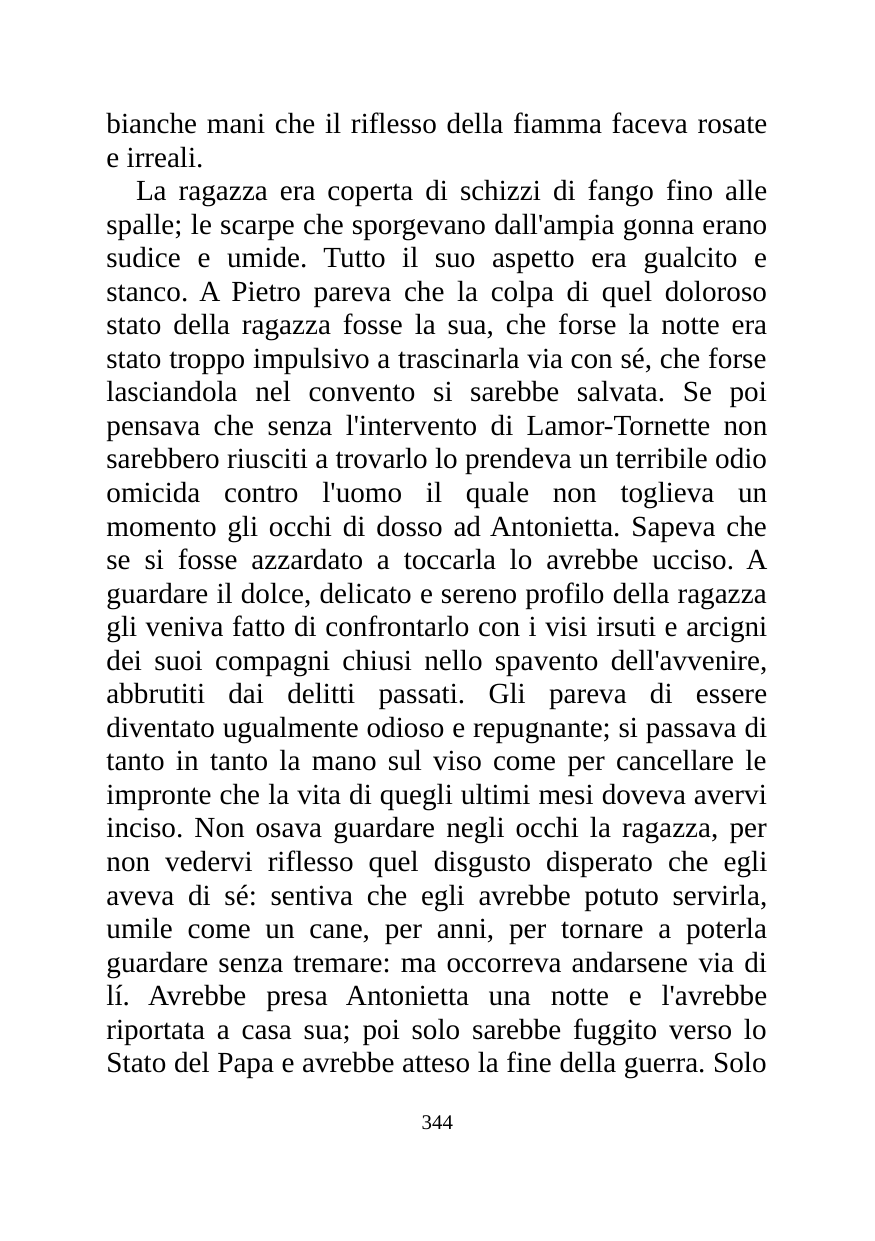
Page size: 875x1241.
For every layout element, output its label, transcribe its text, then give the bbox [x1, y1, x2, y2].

text bianche mani che il riflesso della fiamma faceva rosate e irreali. [106, 106, 768, 173]
text La ragazza era coperta di schizzi di fango fino alle spalle; le scarpe che sporgevano dall'ampia gonna erano sudice e umide. Tutto il suo aspetto era gualcito e stanco. A Pietro pareva che la colpa di quel doloroso stato della ragazza fosse la sua, che forse la notte era stato troppo impulsivo a trascinarla via con sé, che forse lasciandola nel convento si sarebbe salvata. Se poi pensava che senza l'intervento di Lamor-Tornette non sarebbero riusciti a trovarlo lo prendeva un terribile odio omicida contro l'uomo il quale non toglieva un momento gli occhi di dosso ad Antonietta. Sapeva che se si fosse azzardato a toccarla lo avrebbe ucciso. A guardare il dolce, delicato e sereno profilo della ragazza gli veniva fatto di confrontarlo con i visi irsuti e arcigni dei suoi compagni chiusi nello spavento dell'avvenire, abbrutiti dai delitti passati. Gli pareva di essere diventato ugualmente odioso e repugnante; si passava di tanto in tanto la mano sul viso come per cancellare le impronte che la vita di quegli ultimi mesi doveva avervi inciso. Non osava guardare negli occhi la ragazza, per non vedervi riflesso quel disgusto disperato che egli aveva di sé: sentiva che egli avrebbe potuto servirla, umile come un cane, per anni, per tornare a poterla guardare senza tremare: ma occorreva andarsene via di lí. Avrebbe presa Antonietta una notte e l'avrebbe riportata a casa sua; poi solo sarebbe fuggito verso lo Stato del Papa e avrebbe atteso la fine della guerra. Solo [106, 173, 768, 1079]
